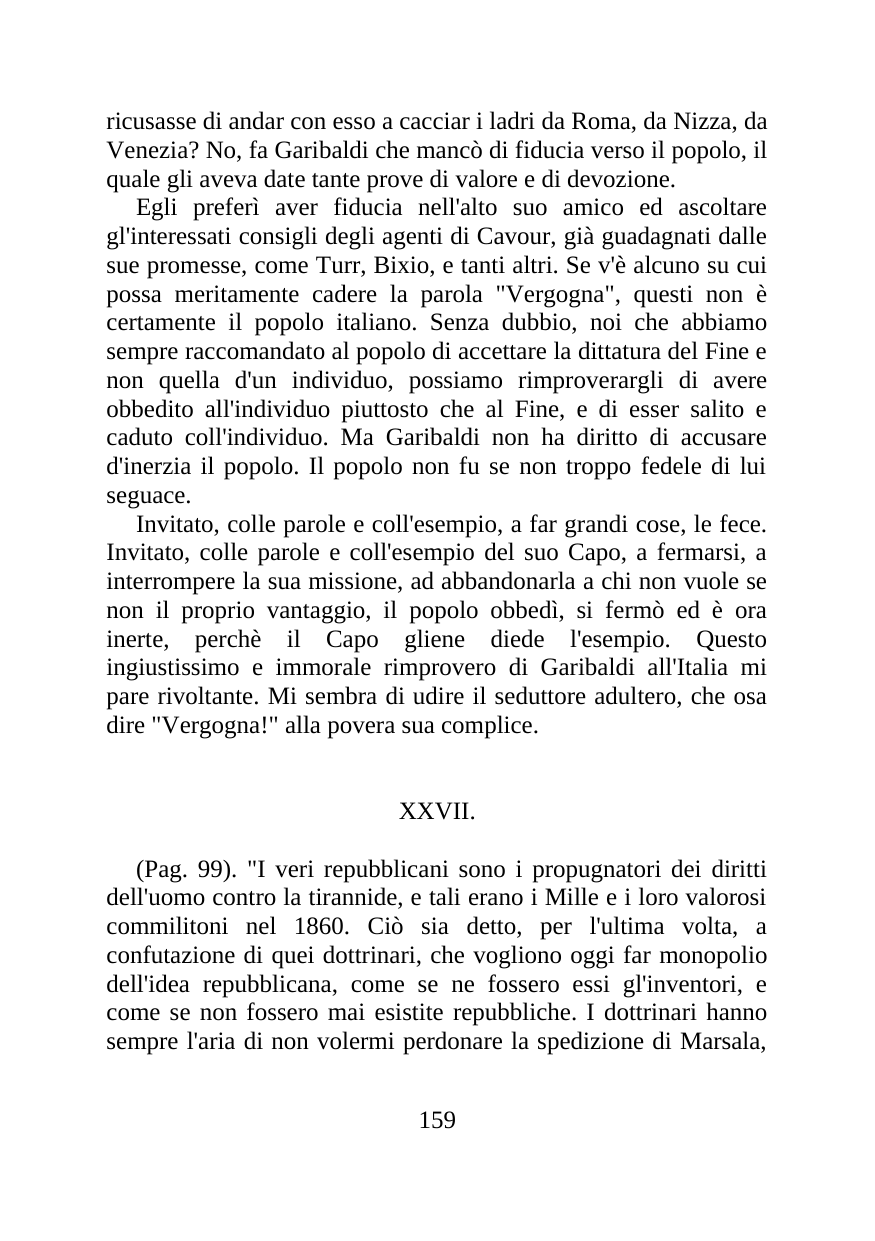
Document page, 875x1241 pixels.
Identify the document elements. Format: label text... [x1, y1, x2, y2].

text Invitato, colle parole e coll'esempio, a far grandi cose, le fece. Invitato, colle parole e coll'esempio del suo Capo, a fermarsi, a interrompere la sua missione, ad abbandonarla a chi non vuole se non il proprio vantaggio, il popolo obbedì, si fermò ed è ora inerte, perchè il Capo gliene diede l'esempio. Questo ingiustissimo e immorale rimprovero di Garibaldi all'Italia mi pare rivoltante. Mi sembra di udire il seduttore adultero, che osa dire "Vergogna!" alla povera sua complice. [106, 509, 768, 739]
text Egli preferì aver fiducia nell'alto suo amico ed ascoltare gl'interessati consigli degli agenti di Cavour, già guadagnati dalle sue promesse, come Turr, Bixio, e tanti altri. Se v'è alcuno su cui possa meritamente cadere la parola "Vergogna", questi non è certamente il popolo italiano. Senza dubbio, noi che abbiamo sempre raccomandato al popolo di accettare la dittatura del Fine e non quella d'un individuo, possiamo rimproverargli di avere obbedito all'individuo piuttosto che al Fine, e di esser salito e caduto coll'individuo. Ma Garibaldi non ha diritto di accusare d'inerzia il popolo. Il popolo non fu se non troppo fedele di lui seguace. [106, 192, 768, 509]
text (Pag. 99). "I veri repubblicani sono i propugnatori dei diritti dell'uomo contro la tirannide, e tali erano i Mille e i loro valorosi commilitoni nel 1860. Ciò sia detto, per l'ultima volta, a confutazione di quei dottrinari, che vogliono oggi far monopolio dell'idea repubblicana, come se ne fossero essi gl'inventori, e come se non fossero mai esistite repubbliche. I dottrinari hanno sempre l'aria di non volermi perdonare la spedizione di Marsala, [106, 854, 768, 1055]
text ricusasse di andar con esso a cacciar i ladri da Roma, da Nizza, da Venezia? No, fa Garibaldi che mancò di fiducia verso il popolo, il quale gli aveva date tante prove di valore e di devozione. [106, 106, 768, 192]
text XXVII. [106, 796, 768, 825]
